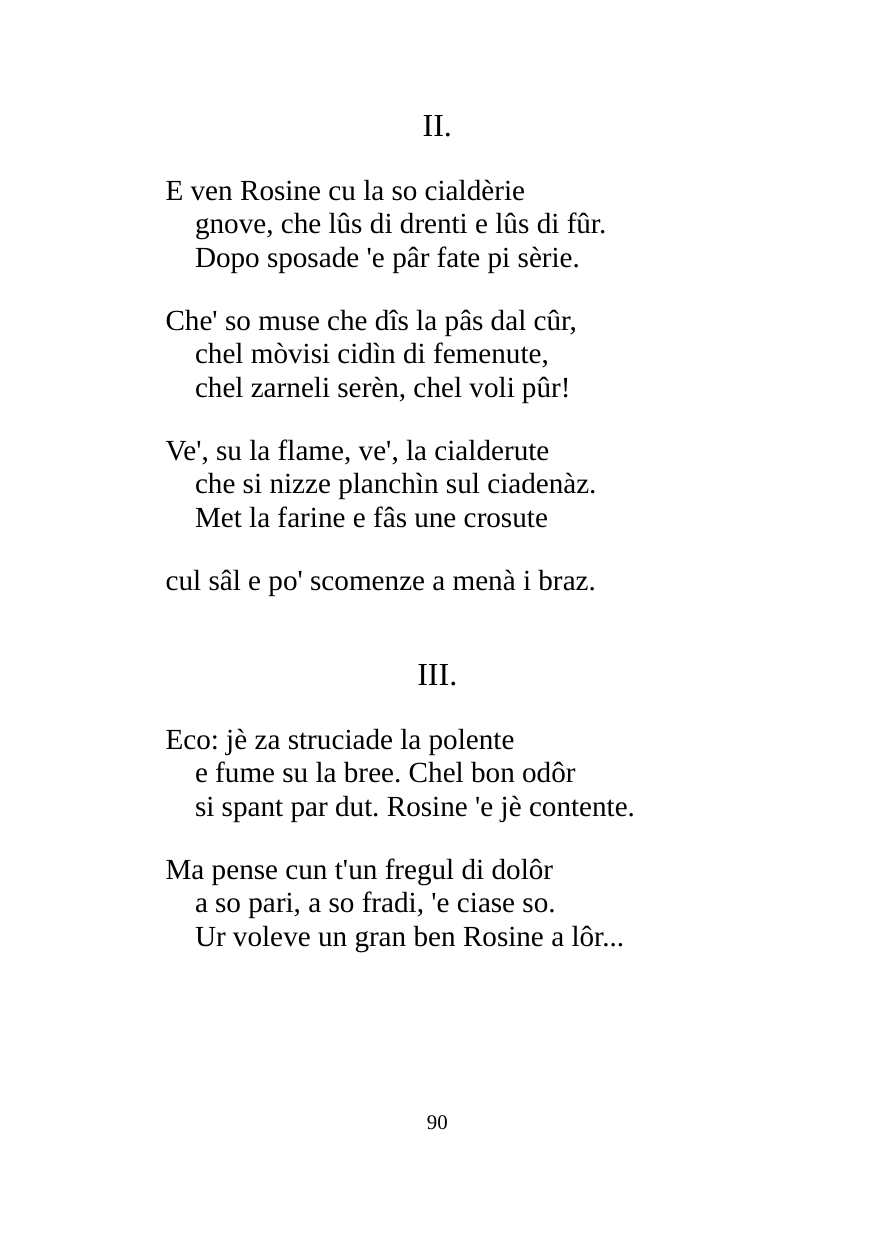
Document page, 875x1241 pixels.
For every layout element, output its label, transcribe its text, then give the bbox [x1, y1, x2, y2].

subtitle II. [106, 106, 768, 143]
subtitle III. [106, 655, 768, 692]
text Eco: jè za struciade la polente e fume su la bree. Chel bon odôr si spant par dut. Rosine 'e jè contente. [165, 722, 768, 822]
text E ven Rosine cu la so cialdèrie gnove, che lûs di drenti e lûs di fûr. Dopo sposade 'e pâr fate pi sèrie. [165, 173, 768, 273]
text Ve', su la flame, ve', la cialderute che si nizze planchìn sul ciadenàz. Met la farine e fâs une crosute [165, 433, 768, 533]
text cul sâl e po' scomenze a menà i braz. [165, 563, 768, 596]
text Che' so muse che dîs la pâs dal cûr, chel mòvisi cidìn di femenute, chel zarneli serèn, chel voli pûr! [165, 303, 768, 403]
text Ma pense cun t'un fregul di dolôr a so pari, a so fradi, 'e ciase so. Ur voleve un gran ben Rosine a lôr... [165, 852, 768, 952]
